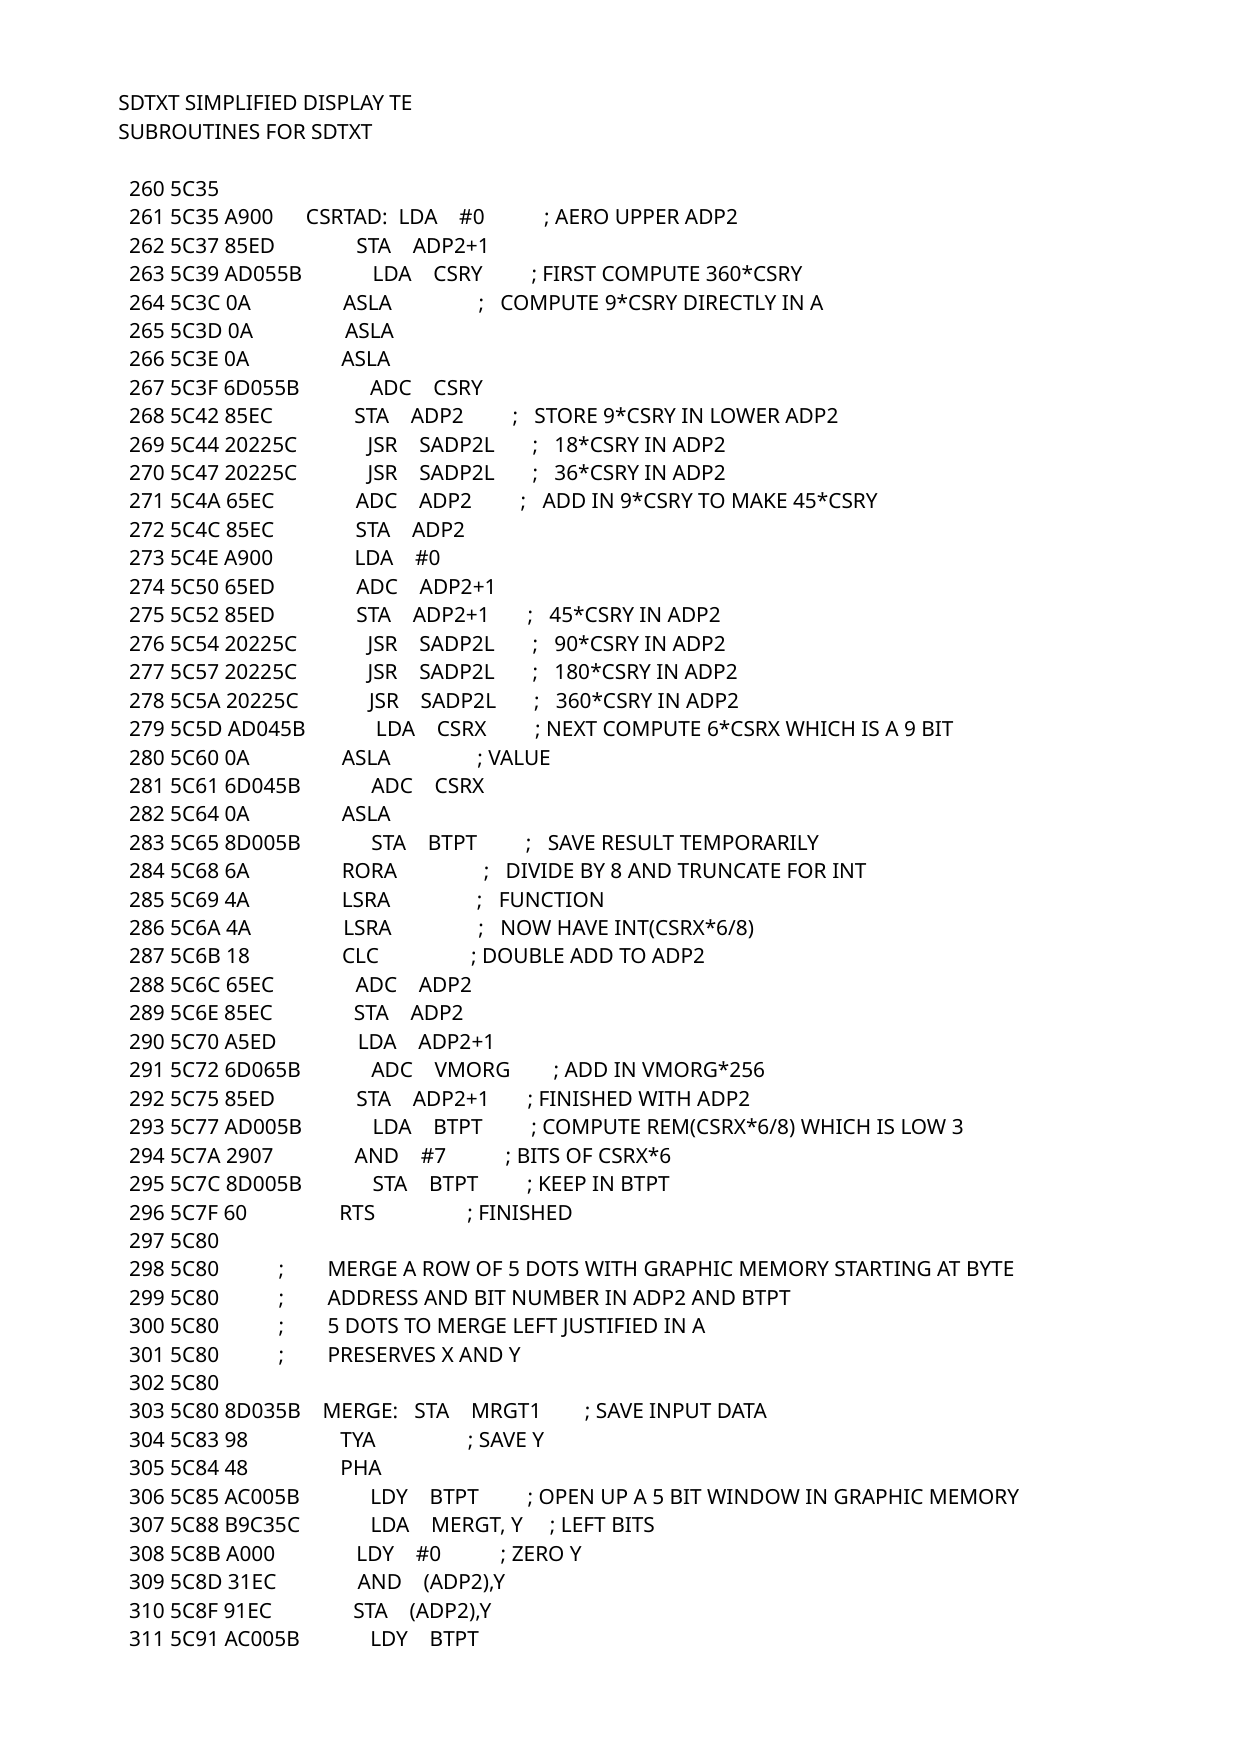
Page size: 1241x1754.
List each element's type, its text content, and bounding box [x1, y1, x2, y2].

text 294 5C7A 2907 AND #7 ; BITS OF CSRX*6 [118, 1141, 1152, 1169]
text 304 5C83 98 TYA ; SAVE Y [118, 1425, 1152, 1453]
text 305 5C84 48 PHA [118, 1453, 1152, 1482]
text 271 5C4A 65EC ADC ADP2 ; ADD IN 9*CSRY TO MAKE 45*CSRY [118, 487, 1152, 515]
text 289 5C6E 85EC STA ADP2 [118, 998, 1152, 1027]
text 284 5C68 6A RORA ; DIVIDE BY 8 AND TRUNCATE FOR INT [118, 856, 1152, 885]
text 309 5C8D 31EC AND (ADP2),Y [118, 1567, 1152, 1596]
text 290 5C70 A5ED LDA ADP2+1 [118, 1027, 1152, 1055]
text 300 5C80 ; 5 DOTS TO MERGE LEFT JUSTIFIED IN A [118, 1311, 1152, 1340]
text 288 5C6C 65EC ADC ADP2 [118, 970, 1152, 998]
text 291 5C72 6D065B ADC VMORG ; ADD IN VMORG*256 [118, 1055, 1152, 1084]
text 285 5C69 4A LSRA ; FUNCTION [118, 885, 1152, 913]
text 283 5C65 8D005B STA BTPT ; SAVE RESULT TEMPORARILY [118, 828, 1152, 856]
text 287 5C6B 18 CLC ; DOUBLE ADD TO ADP2 [118, 942, 1152, 970]
text SDTXT SIMPLIFIED DISPLAY TE [118, 88, 1152, 117]
text 273 5C4E A900 LDA #0 [118, 543, 1152, 572]
text 278 5C5A 20225C JSR SADP2L ; 360*CSRY IN ADP2 [118, 686, 1152, 714]
text 297 5C80 [118, 1226, 1152, 1254]
text 279 5C5D AD045B LDA CSRX ; NEXT COMPUTE 6*CSRX WHICH IS A 9 BIT [118, 714, 1152, 743]
text 301 5C80 ; PRESERVES X AND Y [118, 1340, 1152, 1368]
text 281 5C61 6D045B ADC CSRX [118, 771, 1152, 799]
text 306 5C85 AC005B LDY BTPT ; OPEN UP A 5 BIT WINDOW IN GRAPHIC MEMORY [118, 1482, 1152, 1510]
text 274 5C50 65ED ADC ADP2+1 [118, 572, 1152, 600]
text 286 5C6A 4A LSRA ; NOW HAVE INT(CSRX*6/8) [118, 913, 1152, 942]
text SUBROUTINES FOR SDTXT [118, 117, 1152, 145]
text 267 5C3F 6D055B ADC CSRY [118, 373, 1152, 401]
text 302 5C80 [118, 1368, 1152, 1397]
text 308 5C8B A000 LDY #0 ; ZERO Y [118, 1539, 1152, 1567]
text 269 5C44 20225C JSR SADP2L ; 18*CSRY IN ADP2 [118, 430, 1152, 458]
text 268 5C42 85EC STA ADP2 ; STORE 9*CSRY IN LOWER ADP2 [118, 401, 1152, 430]
text 282 5C64 0A ASLA [118, 799, 1152, 828]
text 276 5C54 20225C JSR SADP2L ; 90*CSRY IN ADP2 [118, 629, 1152, 657]
text 270 5C47 20225C JSR SADP2L ; 36*CSRY IN ADP2 [118, 458, 1152, 487]
text 261 5C35 A900 CSRTAD: LDA #0 ; AERO UPPER ADP2 [118, 202, 1152, 231]
text 307 5C88 B9C35C LDA MERGT, Y ; LEFT BITS [118, 1510, 1152, 1539]
text 295 5C7C 8D005B STA BTPT ; KEEP IN BTPT [118, 1169, 1152, 1198]
text 293 5C77 AD005B LDA BTPT ; COMPUTE REM(CSRX*6/8) WHICH IS LOW 3 [118, 1112, 1152, 1141]
text 265 5C3D 0A ASLA [118, 316, 1152, 344]
text 299 5C80 ; ADDRESS AND BIT NUMBER IN ADP2 AND BTPT [118, 1283, 1152, 1311]
text 266 5C3E 0A ASLA [118, 344, 1152, 373]
text 275 5C52 85ED STA ADP2+1 ; 45*CSRY IN ADP2 [118, 600, 1152, 629]
text 272 5C4C 85EC STA ADP2 [118, 515, 1152, 543]
text 311 5C91 AC005B LDY BTPT [118, 1624, 1152, 1653]
text 280 5C60 0A ASLA ; VALUE [118, 743, 1152, 771]
text 277 5C57 20225C JSR SADP2L ; 180*CSRY IN ADP2 [118, 657, 1152, 686]
text 296 5C7F 60 RTS ; FINISHED [118, 1198, 1152, 1226]
text 263 5C39 AD055B LDA CSRY ; FIRST COMPUTE 360*CSRY [118, 259, 1152, 288]
text 262 5C37 85ED STA ADP2+1 [118, 231, 1152, 259]
text 298 5C80 ; MERGE A ROW OF 5 DOTS WITH GRAPHIC MEMORY STARTING AT BYTE [118, 1254, 1152, 1283]
text 260 5C35 [118, 174, 1152, 202]
text 264 5C3C 0A ASLA ; COMPUTE 9*CSRY DIRECTLY IN A [118, 288, 1152, 316]
text 303 5C80 8D035B MERGE: STA MRGT1 ; SAVE INPUT DATA [118, 1397, 1152, 1425]
text 292 5C75 85ED STA ADP2+1 ; FINISHED WITH ADP2 [118, 1084, 1152, 1112]
text 310 5C8F 91EC STA (ADP2),Y [118, 1596, 1152, 1624]
